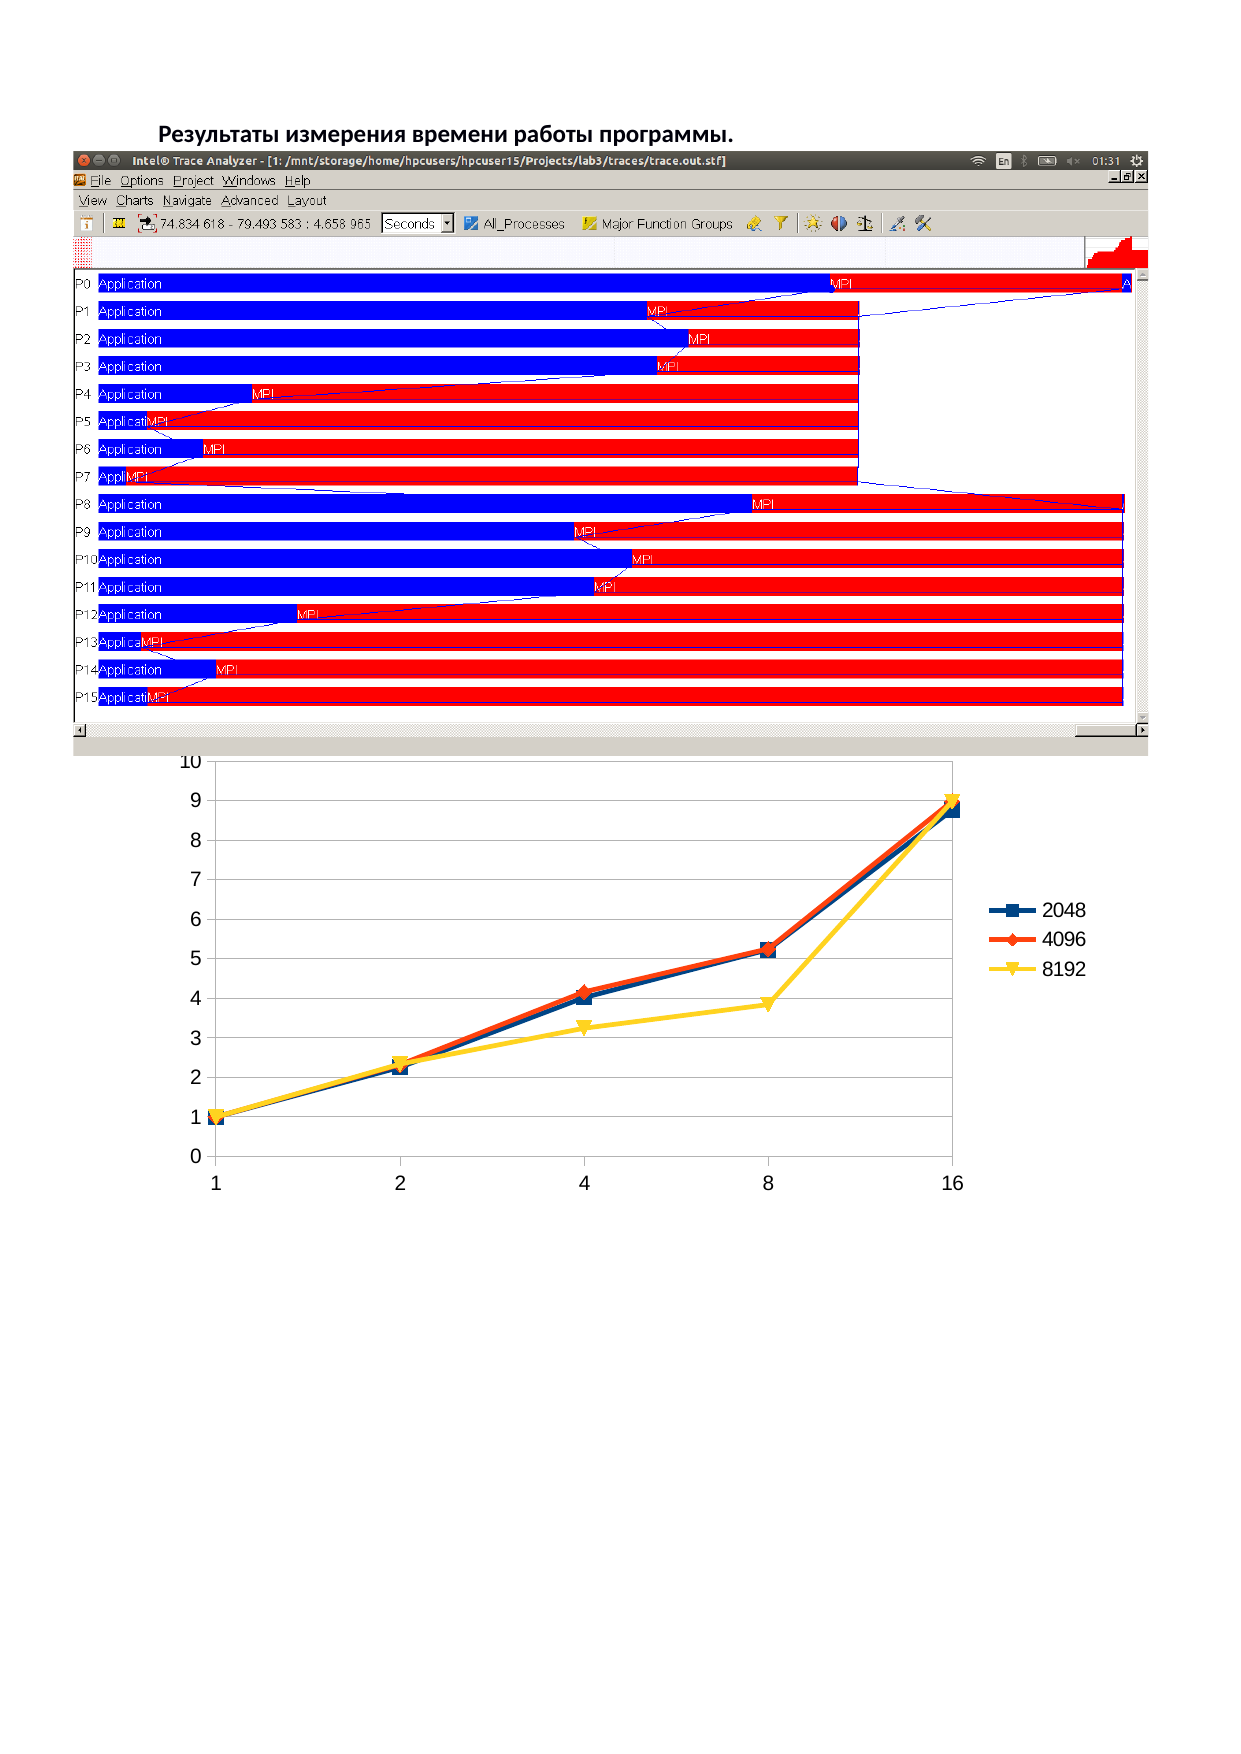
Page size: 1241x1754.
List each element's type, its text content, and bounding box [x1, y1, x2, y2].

text Результаты измерения времени работы программы. [158, 118, 1159, 149]
picture [73, 151, 1149, 756]
